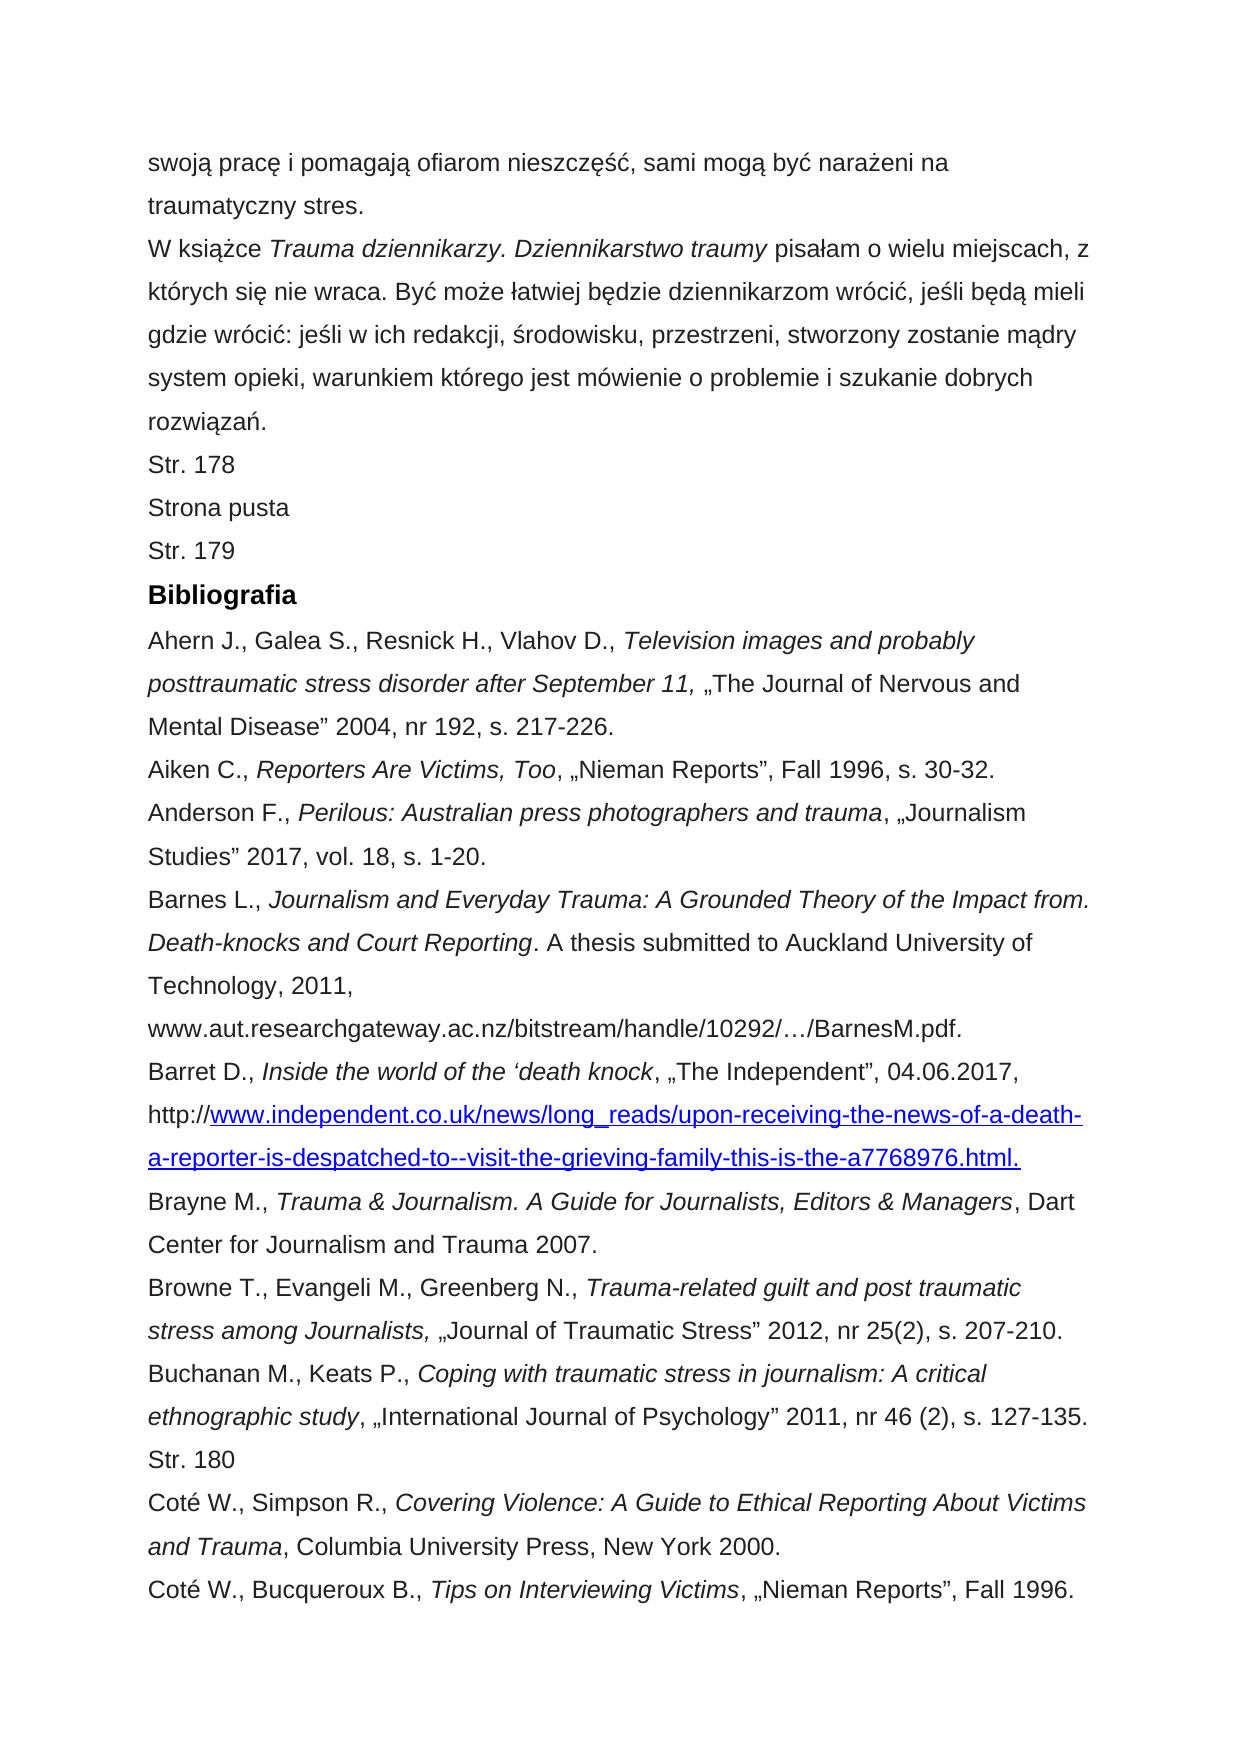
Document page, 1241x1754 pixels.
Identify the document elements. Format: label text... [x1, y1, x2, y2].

text Str. 180 [148, 1445, 1092, 1474]
text Anderson F., Perilous: Australian press photographers and trauma, „Journalism Studies” 2017, vol. 18, s. 1-20. [148, 798, 1092, 870]
text Buchanan M., Keats P., Coping with traumatic stress in journalism: A critical ethnographic study, „International Journal of Psychology” 2011, nr 46 (2), s. 127-135. [148, 1359, 1092, 1431]
subtitle Bibliografia [148, 579, 1092, 610]
text Aiken C., Reporters Are Victims, Too, „Nieman Reports”, Fall 1996, s. 30-32. [148, 755, 1092, 784]
text Browne T., Evangeli M., Greenberg N., Trauma-related guilt and post traumatic stress among Journalists, „Journal of Traumatic Stress” 2012, nr 25(2), s. 207-210. [148, 1273, 1092, 1344]
text Str. 178 [148, 449, 1092, 478]
text swoją pracę i pomagają ofiarom nieszczęść, sami mogą być narażeni na traumatyczny stres. [148, 148, 1092, 219]
text Brayne M., Trauma & Journalism. A Guide for Journalists, Editors & Managers, Dart Center for Journalism and Trauma 2007. [148, 1186, 1092, 1258]
text Barnes L., Journalism and Everyday Trauma: A Grounded Theory of the Impact from. Death-knocks and Court Reporting. A thesis submitted to Auckland University of Technology, 2011, www.aut.researchgateway.ac.nz/bitstream/handle/10292/…/BarnesM.pdf. [148, 884, 1092, 1043]
text Str. 179 [148, 536, 1092, 564]
text Strona pusta [148, 493, 1092, 521]
text W książce Trauma dziennikarzy. Dziennikarstwo traumy pisałam o wielu miejscach, z których się nie wraca. Być może łatwiej będzie dziennikarzom wrócić, jeśli będą mieli gdzie wrócić: jeśli w ich redakcji, środowisku, przestrzeni, stworzony zostanie mądry system opieki, warunkiem którego jest mówienie o problemie i szukanie dobrych rozwiązań. [148, 234, 1092, 435]
text Ahern J., Galea S., Resnick H., Vlahov D., Television images and probably posttraumatic stress disorder after September 11, „The Journal of Nervous and Mental Disease” 2004, nr 192, s. 217-226. [148, 626, 1092, 741]
text Barret D., Inside the world of the ‘death knock, „The Independent”, 04.06.2017, http://www.independent.co.uk/news/long_reads/upon-receiving-the-news-of-a-death-a-reporter-is-despatched-to--visit-the-grieving-family-this-is-the-a7768976.html. [148, 1057, 1092, 1172]
text Coté W., Bucqueroux B., Tips on Interviewing Victims, „Nieman Reports”, Fall 1996. [148, 1574, 1092, 1603]
text Coté W., Simpson R., Covering Violence: A Guide to Ethical Reporting About Victims and Trauma, Columbia University Press, New York 2000. [148, 1488, 1092, 1560]
